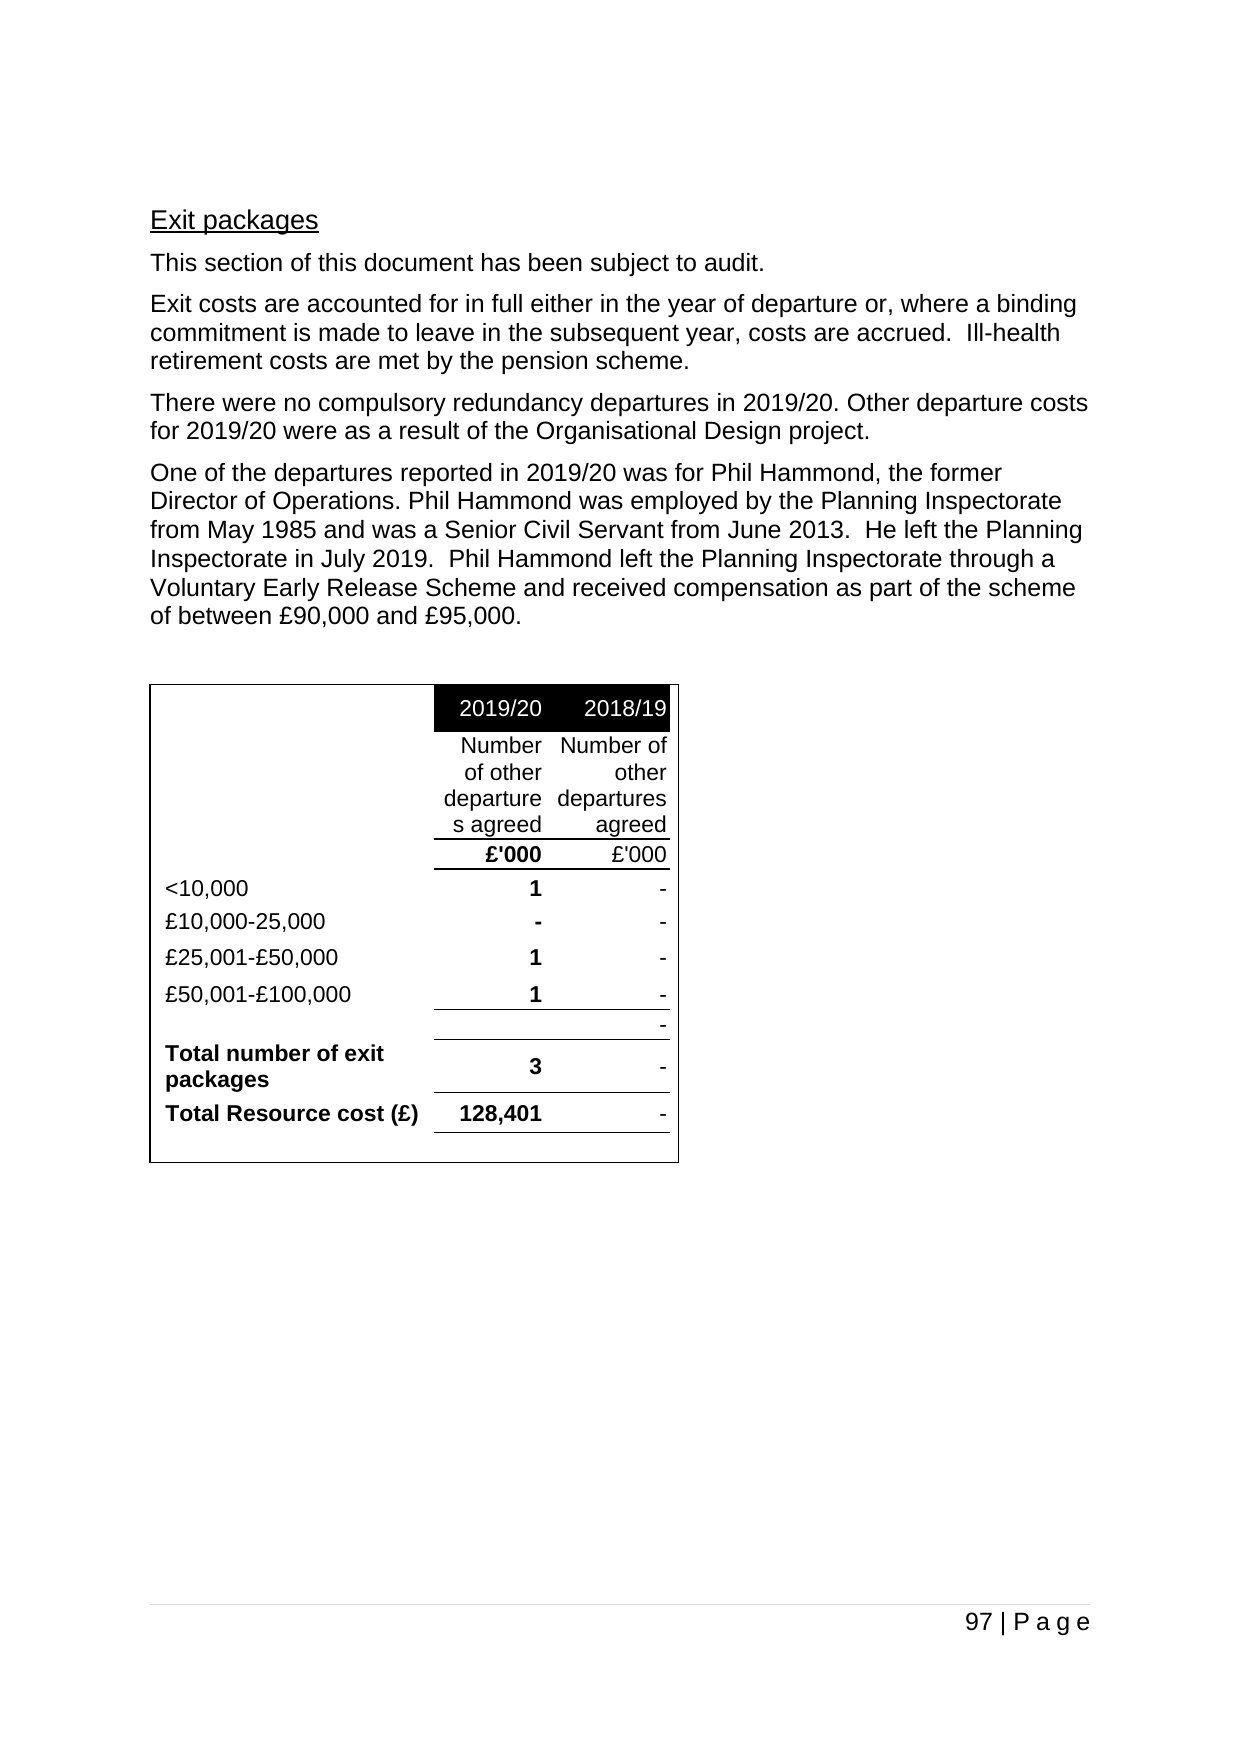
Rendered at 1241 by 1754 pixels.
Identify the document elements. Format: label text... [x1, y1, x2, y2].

table_header 2019/20 [434, 685, 545, 731]
table_cell Total number of exit packages [151, 1039, 433, 1092]
table_cell - [545, 1040, 670, 1092]
table_cell - [545, 1093, 670, 1132]
table_cell [670, 731, 678, 778]
table_cell [434, 1133, 545, 1162]
table_cell 128,401 [434, 1093, 545, 1132]
table_cell 1 [434, 935, 545, 979]
table_cell [670, 868, 678, 906]
table_cell - [545, 906, 670, 935]
table_cell [670, 906, 678, 935]
table_cell - [434, 906, 545, 935]
table_cell 1 [434, 979, 545, 1009]
table_cell £'000 [434, 840, 545, 868]
table_cell 3 [434, 1040, 545, 1092]
table_cell <10,000 [151, 868, 433, 906]
table_cell [151, 731, 433, 778]
text This section of this document has been subject to audit. [150, 248, 1090, 276]
table_cell [151, 1009, 433, 1038]
table_cell - [545, 870, 670, 906]
table_cell 1 [434, 870, 545, 906]
subtitle Exit packages [150, 204, 1090, 235]
table_cell - [545, 979, 670, 1009]
table_cell [670, 778, 678, 838]
table_cell [151, 778, 433, 838]
table_cell [670, 1009, 678, 1038]
table_cell [434, 1010, 545, 1038]
table_header 2018/19 [545, 685, 670, 731]
table_cell £25,001-£50,000 [151, 935, 433, 979]
table_cell £'000 [545, 840, 670, 868]
table_cell Number of other departures agreed [545, 732, 670, 838]
table_cell - [545, 1010, 670, 1038]
table_cell [670, 979, 678, 1009]
table_cell Total Resource cost (£) [151, 1092, 433, 1132]
table_cell [670, 1092, 678, 1132]
table_cell £50,001-£100,000 [151, 979, 433, 1009]
table_cell Number of other departures agreed [434, 732, 545, 838]
table_header [670, 685, 678, 731]
text One of the departures reported in 2019/20 was for Phil Hammond, the former Director of Operations. Phil Hammond was employed by the Planning Inspectorate from May 1985 and was a Senior Civil Servant from June 2013. He left the Planning Inspectorate in July 2019. Phil Hammond left the Planning Inspectorate through a Voluntary Early Release Scheme and received compensation as part of the scheme of between £90,000 and £95,000. [150, 458, 1090, 630]
text There were no compulsory redundancy departures in 2019/20. Other departure costs for 2019/20 were as a result of the Organisational Design project. [150, 388, 1090, 445]
table_cell [670, 1039, 678, 1092]
table_cell - [545, 935, 670, 979]
table_cell [670, 935, 678, 979]
text Exit costs are accounted for in full either in the year of departure or, where a binding commitment is made to leave in the subsequent year, costs are accrued. Ill-health retirement costs are met by the pension scheme. [150, 289, 1090, 375]
table_cell [151, 1132, 433, 1162]
table_cell [670, 838, 678, 868]
table_cell [670, 1132, 678, 1162]
table_cell £10,000-25,000 [151, 906, 433, 935]
table_cell [545, 1133, 670, 1162]
table_header [151, 685, 433, 731]
table_cell [151, 838, 433, 868]
